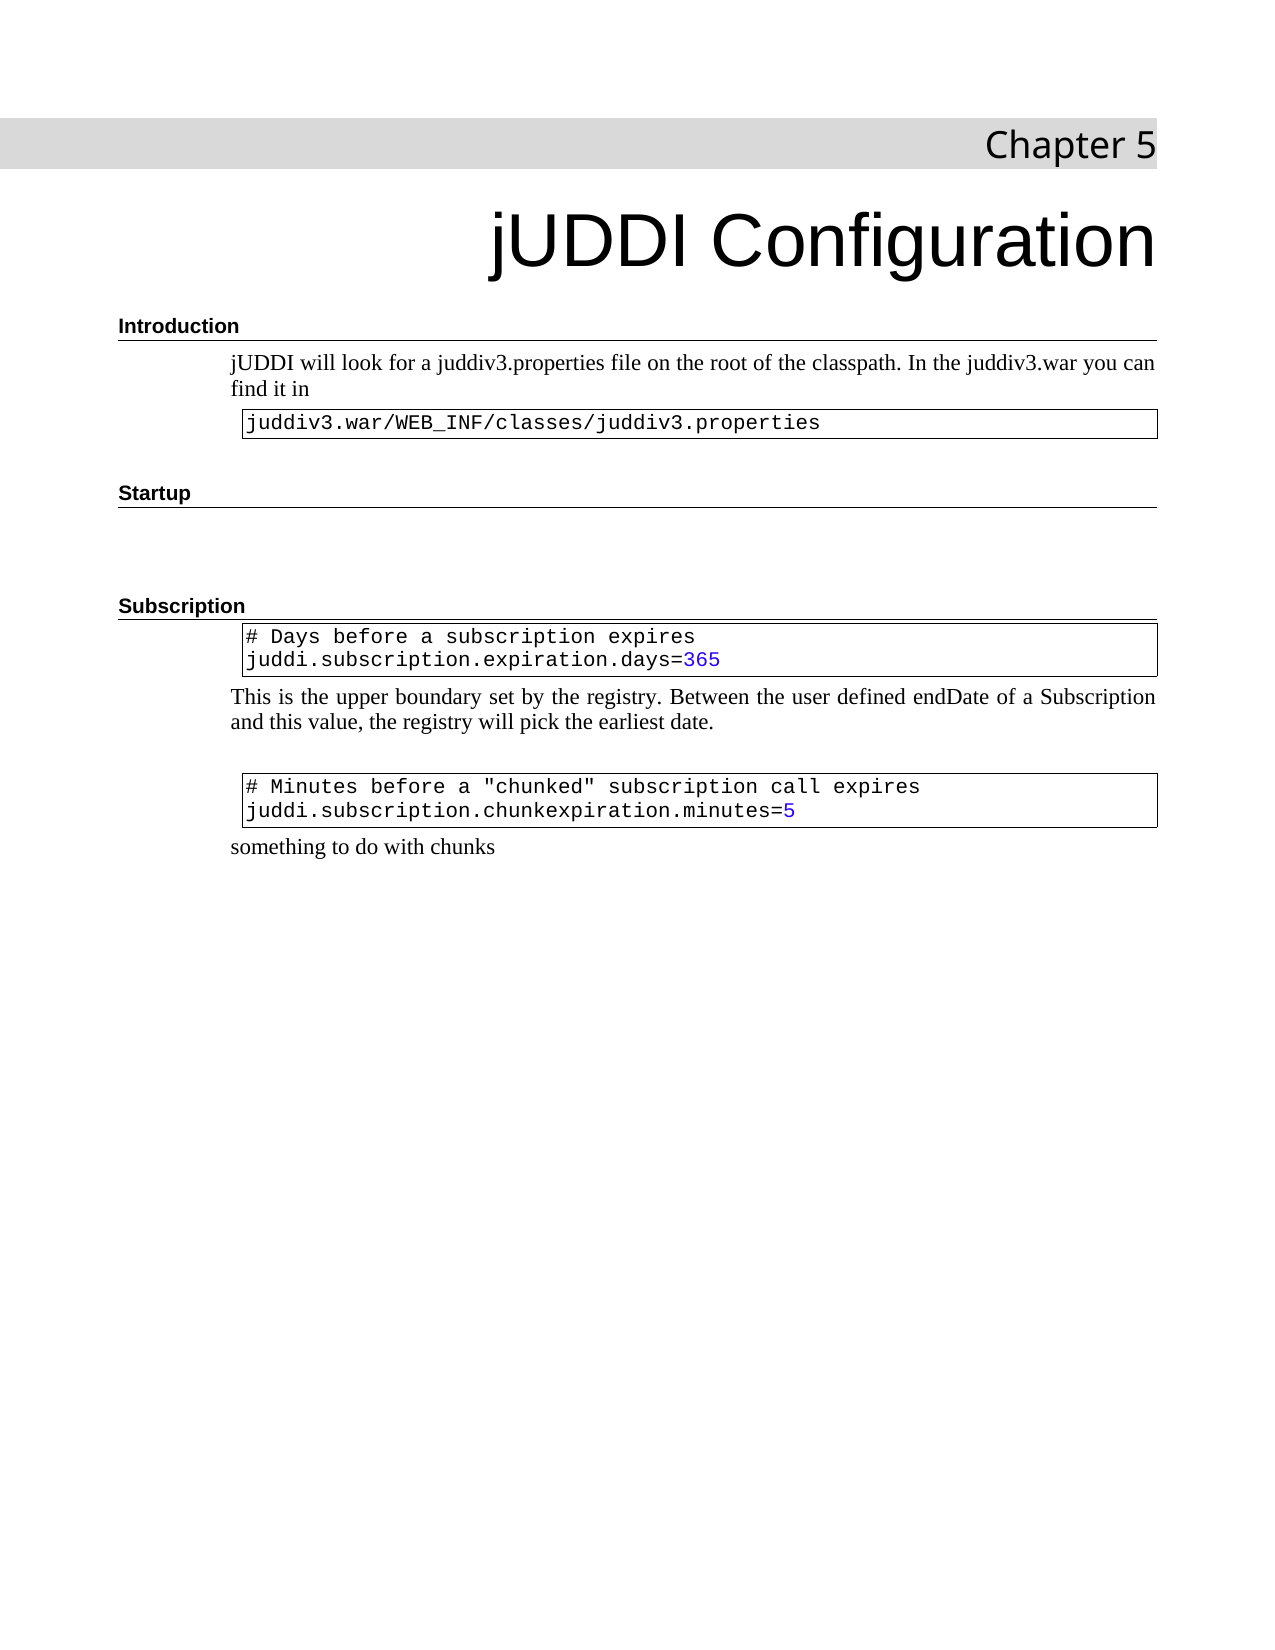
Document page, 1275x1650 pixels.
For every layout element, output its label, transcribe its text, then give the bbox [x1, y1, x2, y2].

text juddi.subscription.chunkexpiration.minutes=5 [243, 797, 1157, 827]
text jUDDI will look for a juddiv3.properties file on the root of the classpath. In the juddiv3.war you can find it in [230, 350, 1157, 401]
text something to do with chunks [230, 834, 1157, 860]
text # Days before a subscription expires [243, 624, 1157, 646]
text juddi.subscription.expiration.days=365 [243, 646, 1157, 676]
subtitle Subscription [118, 594, 1157, 619]
subtitle Startup [118, 482, 1157, 507]
subtitle Introduction [118, 314, 1157, 340]
text juddiv3.war/WEB_INF/classes/juddiv3.properties [243, 410, 1157, 438]
text This is the upper boundary set by the registry. Between the user defined endDate of a Subscription and this value, the registry will pick the earliest date. [230, 684, 1157, 734]
text # Minutes before a "chunked" subscription call expires [243, 774, 1157, 797]
title jUDDI Configuration [233, 198, 1157, 282]
